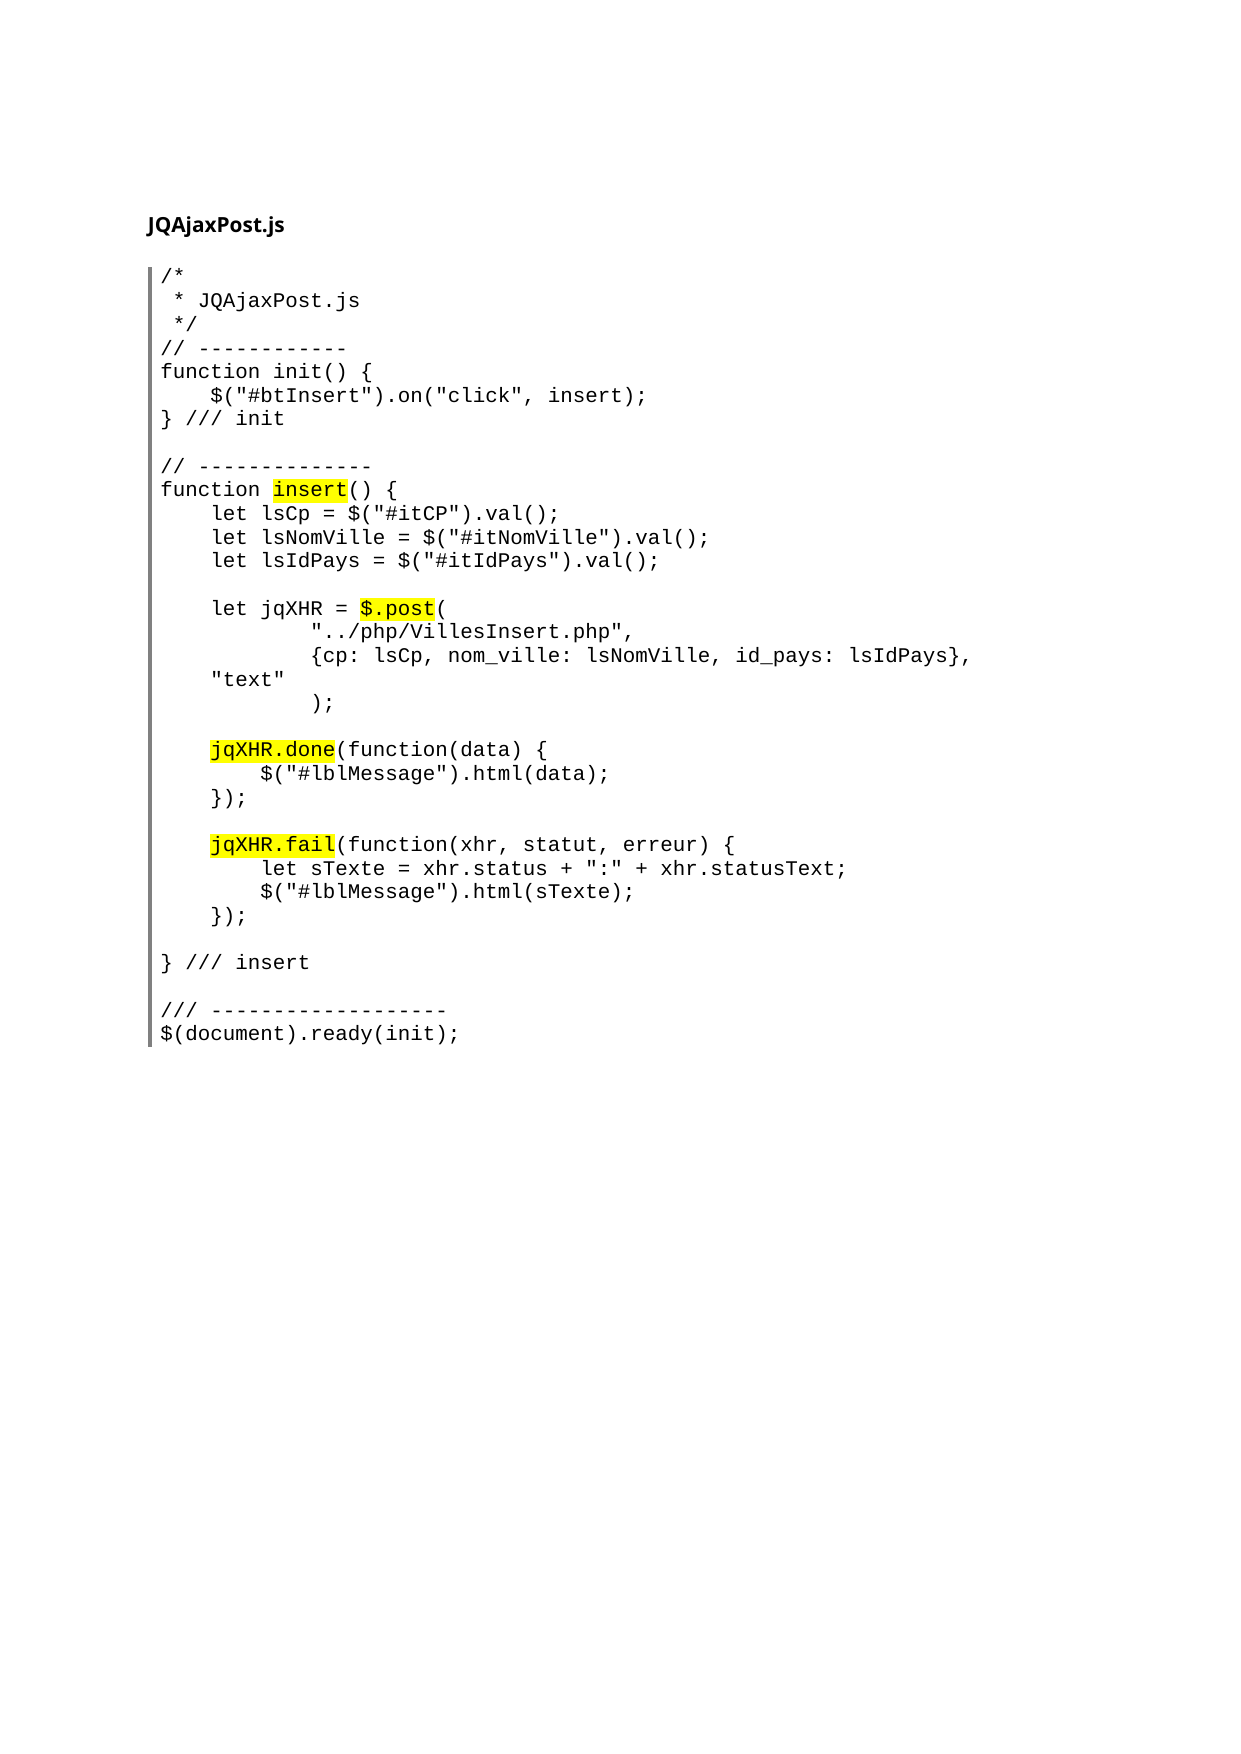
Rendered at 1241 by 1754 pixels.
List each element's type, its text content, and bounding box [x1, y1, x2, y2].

text let sTexte = xhr.status + ":" + xhr.statusText; [152, 858, 1092, 881]
text /* [152, 267, 1092, 290]
text ); [152, 692, 1092, 716]
text $("#btInsert").on("click", insert); [152, 385, 1092, 408]
text $("#lblMessage").html(data); [152, 763, 1092, 787]
text } /// insert [152, 952, 1092, 976]
text /// ------------------- [152, 999, 1092, 1023]
text jqXHR.done(function(data) { [152, 739, 1092, 763]
text }); [152, 905, 1092, 929]
text $(document).ready(init); [152, 1023, 1092, 1047]
text let lsCp = $("#itCP").val(); [152, 503, 1092, 527]
text JQAjaxPost.js [148, 210, 1092, 238]
text jqXHR.fail(function(xhr, statut, erreur) { [152, 834, 1092, 858]
text {cp: lsCp, nom_ville: lsNomVille, id_pays: lsIdPays}, [152, 645, 1092, 668]
text let jqXHR = $.post( [152, 598, 1092, 621]
text * JQAjaxPost.js [152, 290, 1092, 314]
text // ------------ [152, 337, 1092, 361]
text function insert() { [152, 479, 1092, 503]
text function init() { [152, 361, 1092, 385]
text "../php/VillesInsert.php", [152, 621, 1092, 645]
text let lsNomVille = $("#itNomVille").val(); [152, 527, 1092, 550]
text */ [152, 314, 1092, 337]
text "text" [152, 668, 1092, 692]
text let lsIdPays = $("#itIdPays").val(); [152, 550, 1092, 574]
text // -------------- [152, 456, 1092, 479]
text $("#lblMessage").html(sTexte); [152, 881, 1092, 905]
text }); [152, 787, 1092, 810]
text } /// init [152, 408, 1092, 432]
